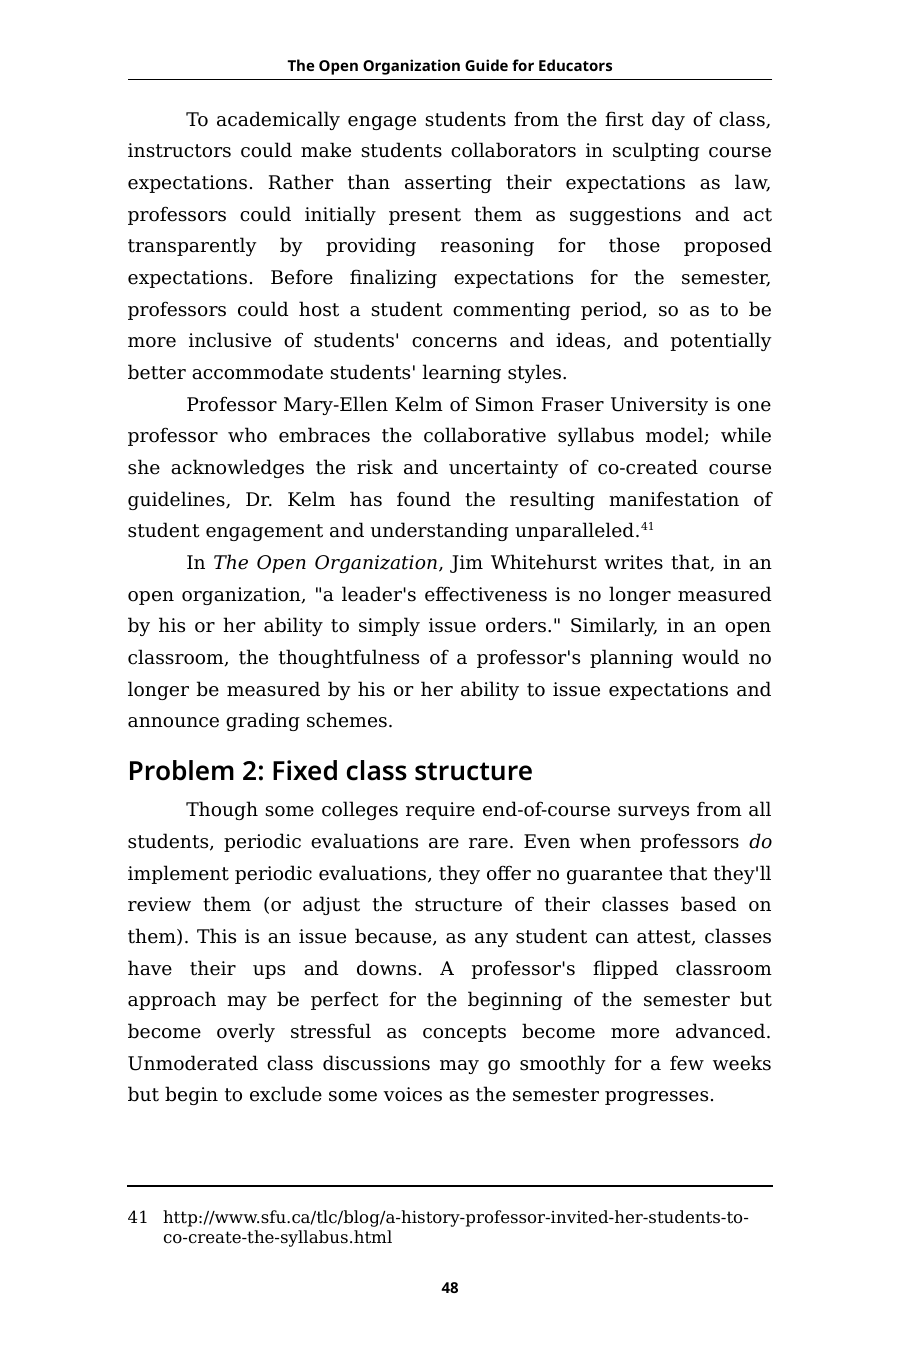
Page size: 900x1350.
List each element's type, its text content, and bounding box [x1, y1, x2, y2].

text http://www.sfu.ca/tlc/blog/a-history-professor-invited-her-students-to-co-create-the-syllabus.html [127, 1208, 772, 1247]
subtitle Problem 2: Fixed class structure [127, 757, 772, 787]
text Though some colleges require end-of-course surveys from all students, periodic evaluations are rare. Even when professors do implement periodic evaluations, they offer no guarantee that they'll review them (or adjust the structure of their classes based on them). This is an issue because, as any student can attest, classes have their ups and downs. A professor's flipped classroom approach may be perfect for the beginning of the semester but become overly stressful as concepts become more advanced. Unmoderated class discussions may go smoothly for a few weeks but begin to exclude some voices as the semester progresses. [127, 799, 772, 1106]
text In The Open Organization, Jim Whitehurst writes that, in an open organization, "a leader's effectiveness is no longer measured by his or her ability to simply issue orders." Similarly, in an open classroom, the thoughtfulness of a professor's planning would no longer be measured by his or her ability to issue expectations and announce grading schemes. [127, 552, 772, 732]
text To academically engage students from the first day of class, instructors could make students collaborators in sculpting course expectations. Rather than asserting their expectations as law, professors could initially present them as suggestions and act transparently by providing reasoning for those proposed expectations. Before finalizing expectations for the semester, professors could host a student commenting period, so as to be more inclusive of students' concerns and ideas, and potentially better accommodate students' learning styles. [127, 109, 772, 384]
text Professor Mary-Ellen Kelm of Simon Fraser University is one professor who embraces the collaborative syllabus model; while she acknowledges the risk and uncertainty of co-created course guidelines, Dr. Kelm has found the resulting manifestation of student engagement and understanding unparalleled. [127, 394, 772, 542]
